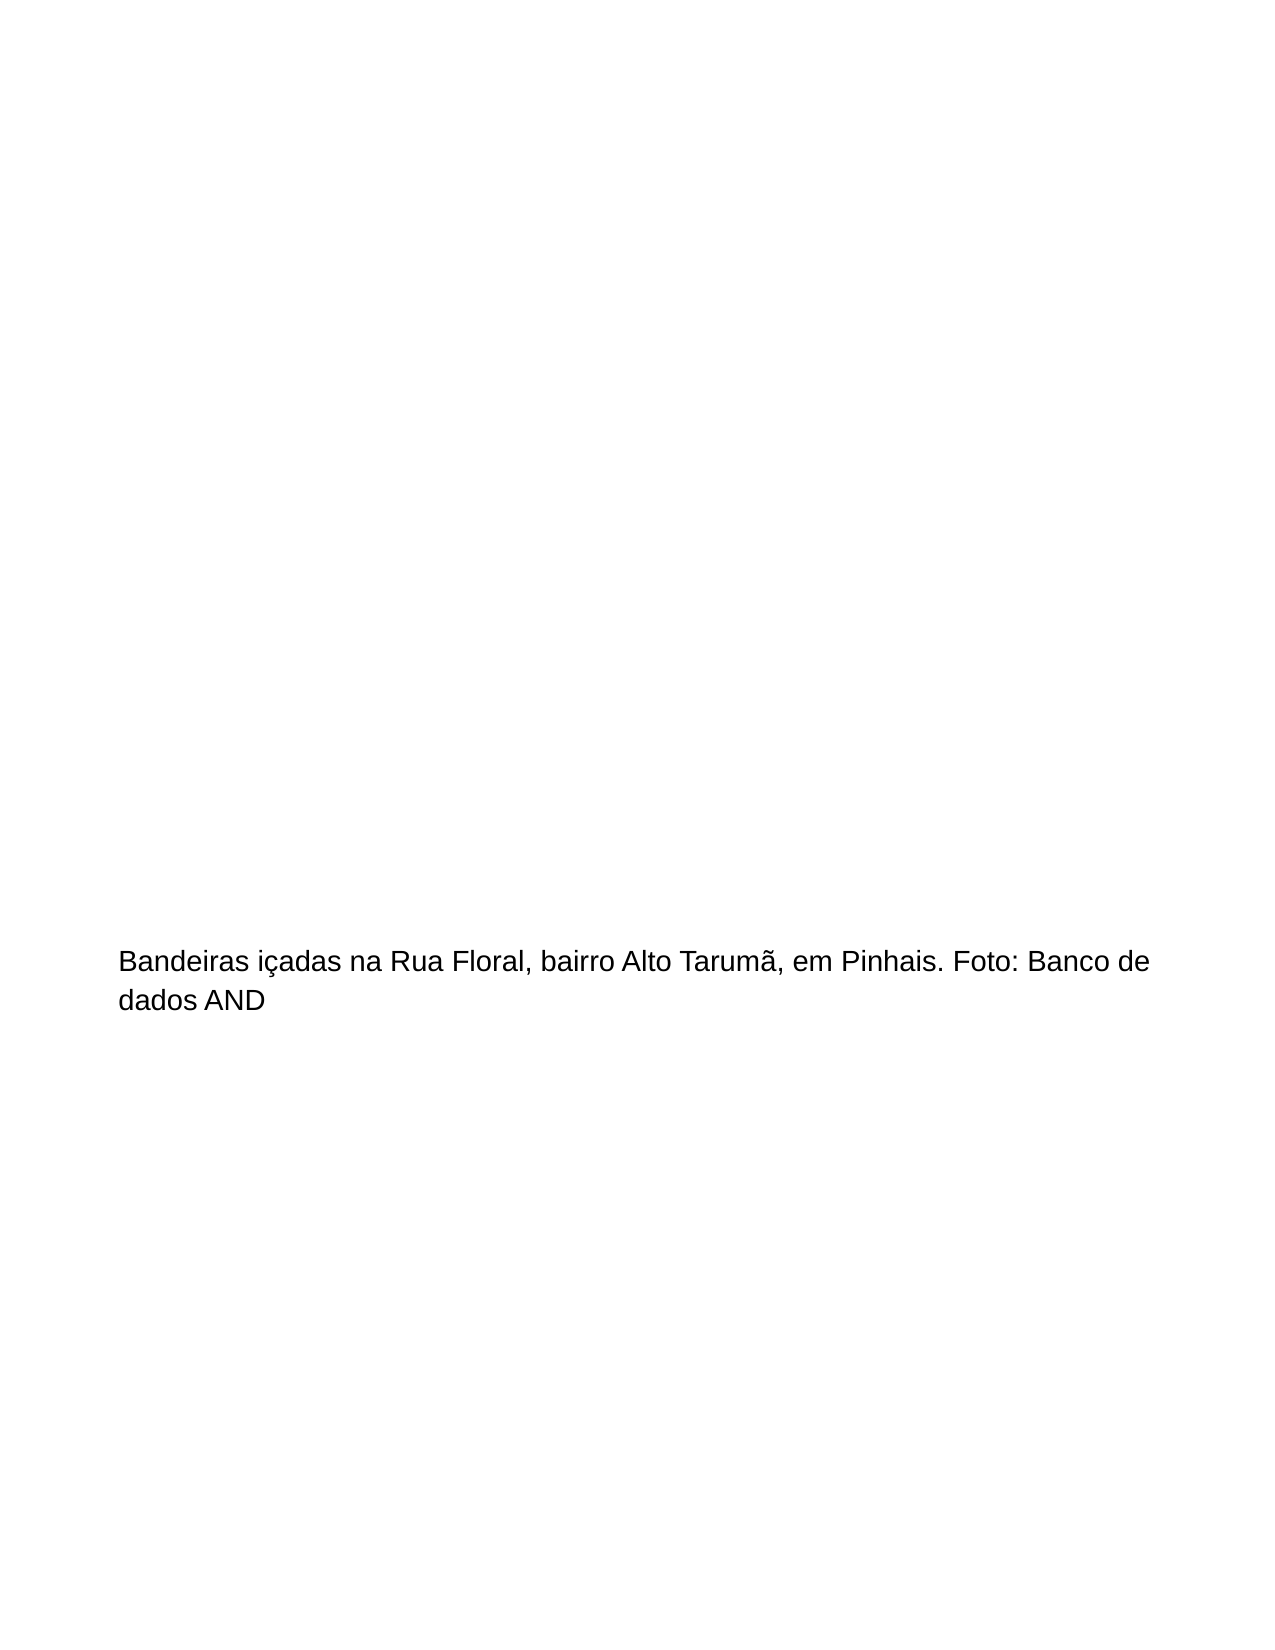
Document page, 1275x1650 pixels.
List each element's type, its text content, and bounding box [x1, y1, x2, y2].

text Bandeiras içadas na Rua Floral, bairro Alto Tarumã, em Pinhais. Foto: Banco de dados AND [118, 944, 1157, 1016]
